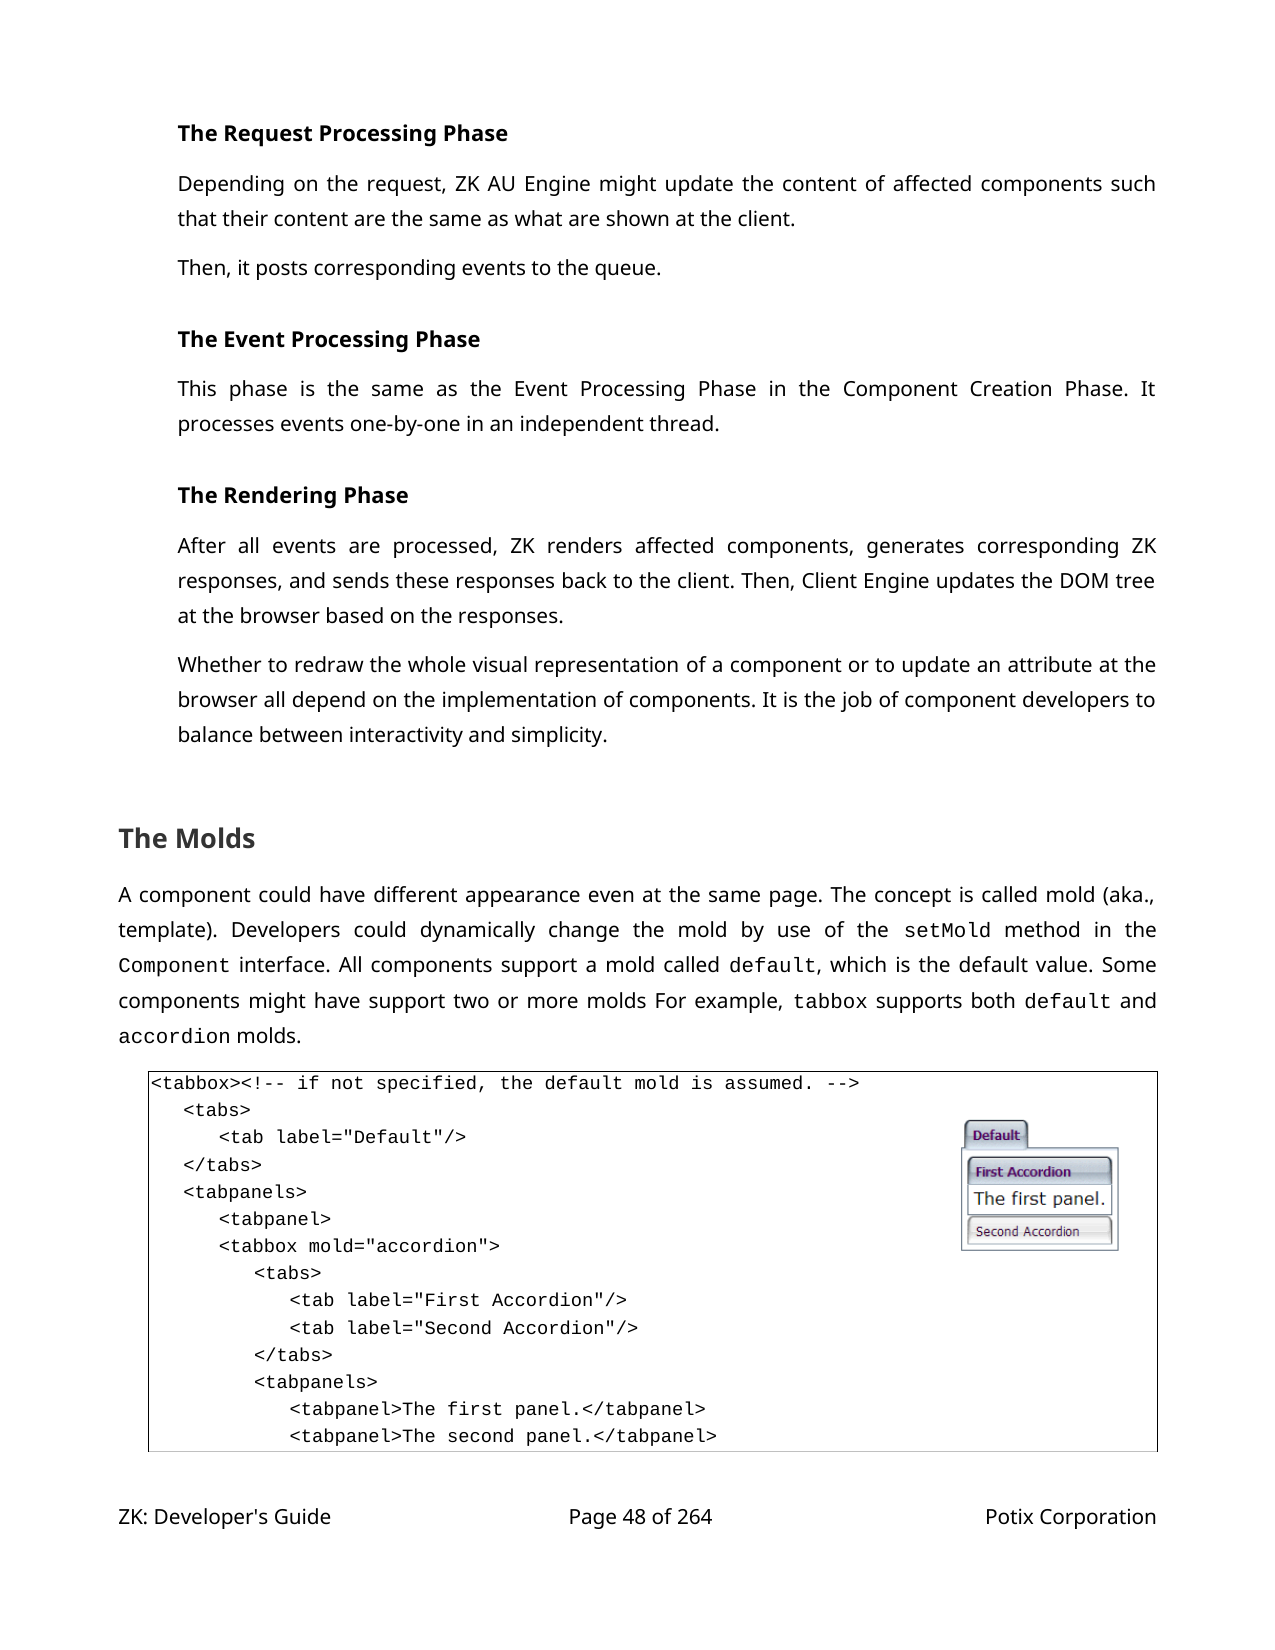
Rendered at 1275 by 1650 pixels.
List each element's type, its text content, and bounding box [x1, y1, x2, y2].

text <tabpanels> [149, 1370, 1157, 1394]
text </tabs> [149, 1152, 958, 1177]
text [1127, 1125, 1157, 1149]
text This phase is the same as the Event Processing Phase in the Component Creation Phase. It processes events one-by-one in an independent thread. [177, 374, 1157, 438]
text [1127, 1179, 1157, 1204]
text <tabs> [149, 1098, 1157, 1122]
text <tabpanel> [149, 1207, 958, 1231]
text <tabpanel>The second panel.</tabpanel> [149, 1424, 1157, 1451]
text </tabs> [149, 1343, 1157, 1367]
text <tab label="Second Accordion"/> [149, 1316, 1157, 1340]
picture [958, 1116, 1127, 1255]
text <tabs> [149, 1261, 1157, 1285]
text <tab label="First Accordion"/> [149, 1288, 1157, 1313]
text <tabbox><!-- if not specified, the default mold is assumed. --> [149, 1072, 1157, 1095]
subtitle The Rendering Phase [177, 480, 1157, 510]
subtitle The Event Processing Phase [177, 323, 1157, 353]
text Depending on the request, ZK AU Engine might update the content of affected components such that their content are the same as what are shown at the client. [177, 169, 1157, 232]
text [1127, 1207, 1157, 1231]
subtitle The Request Processing Phase [177, 118, 1157, 148]
text <tabpanel>The first panel.</tabpanel> [149, 1397, 1157, 1421]
text After all events are processed, ZK renders affected components, generates corresponding ZK responses, and sends these responses back to the client. Then, Client Engine updates the DOM tree at the browser based on the responses. [177, 531, 1157, 629]
text [1127, 1152, 1157, 1177]
text A component could have different appearance even at the same page. The concept is called mold (aka., template). Developers could dynamically change the mold by use of the setMold method in the Component interface. All components support a mold called default, which is the default value. Some components might have support two or more molds For example, tabbox supports both default and accordion molds. [118, 880, 1157, 1050]
text Then, it posts corresponding events to the queue. [177, 253, 1157, 281]
text <tabbox mold="accordion"> [149, 1234, 1157, 1258]
text Whether to redraw the whole visual representation of a component or to update an attribute at the browser all depend on the implementation of components. It is the job of component developers to balance between interactivity and simplicity. [177, 650, 1157, 749]
subtitle The Molds [118, 819, 1157, 856]
text <tab label="Default"/> [149, 1125, 958, 1149]
text <tabpanels> [149, 1179, 958, 1204]
